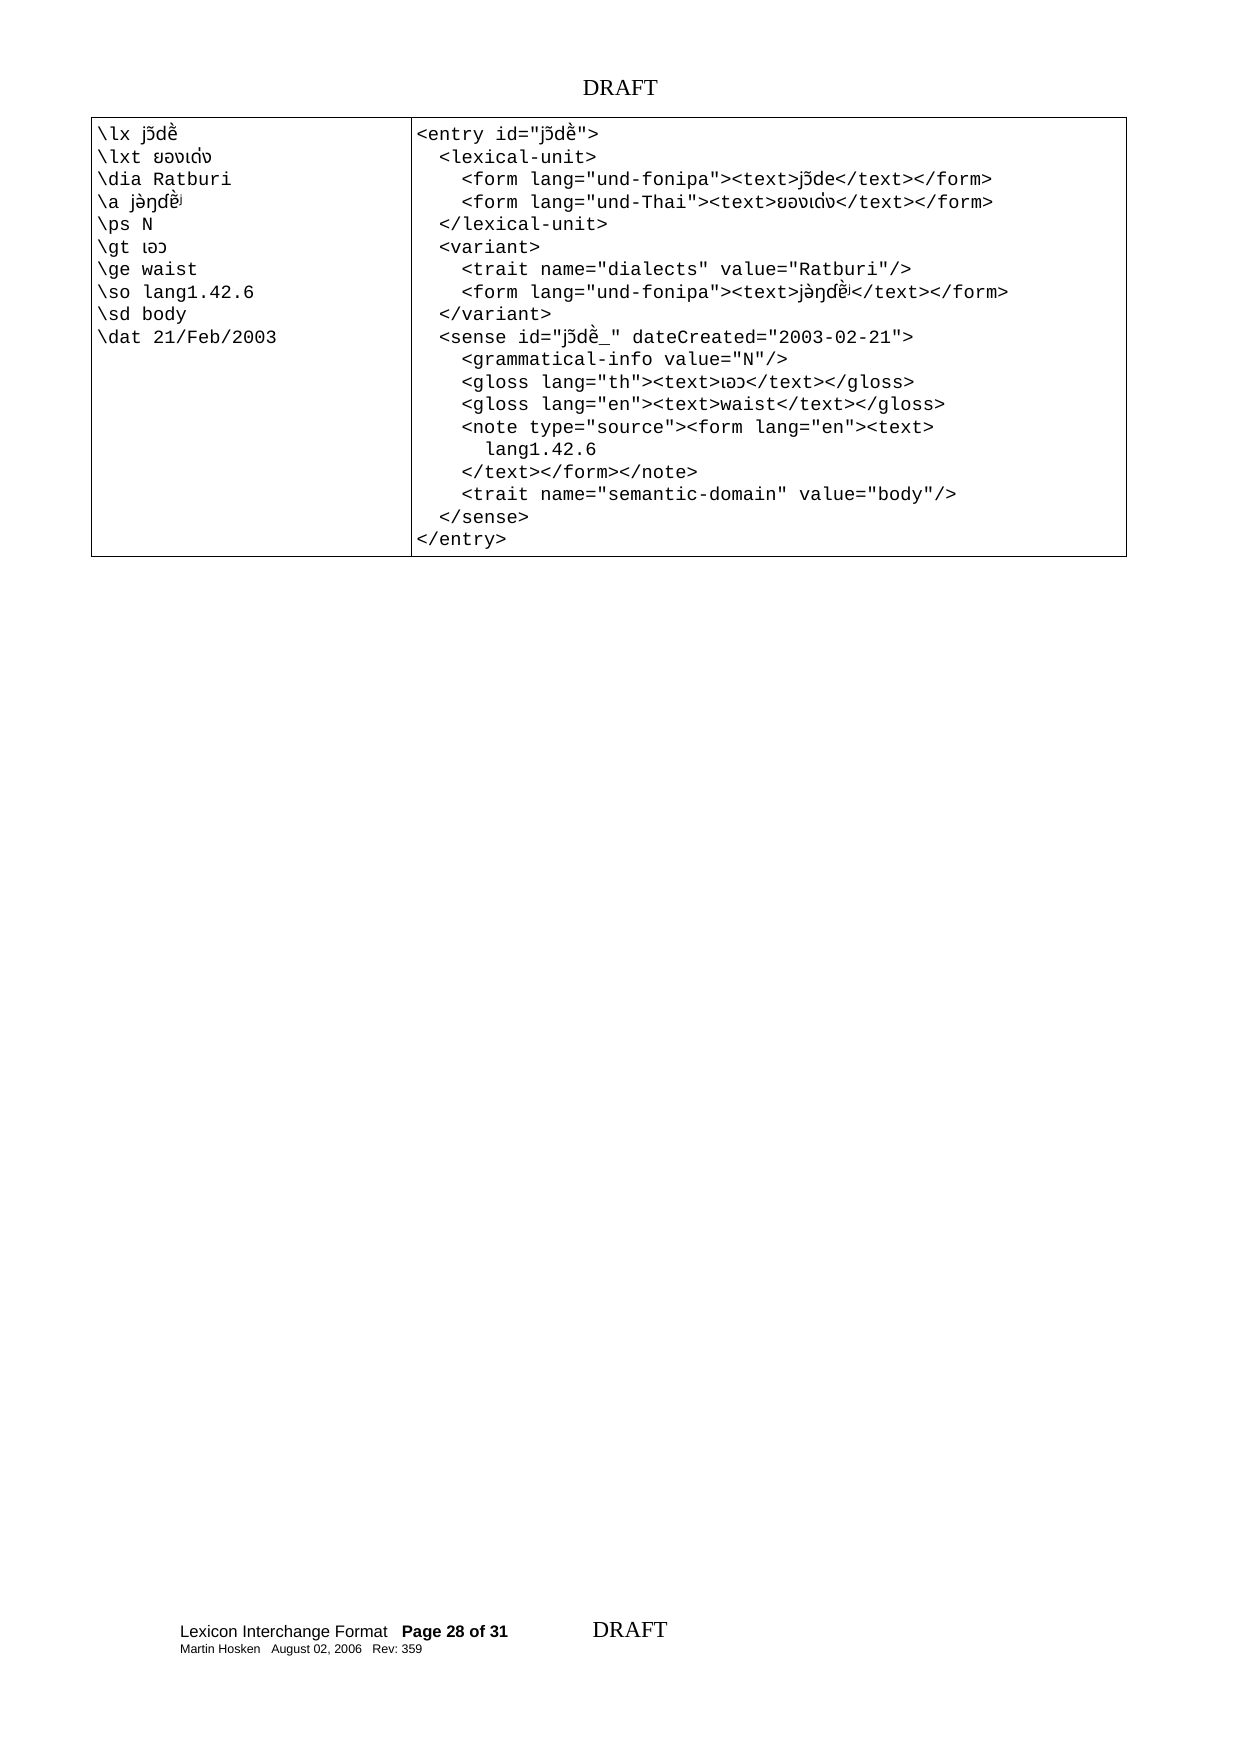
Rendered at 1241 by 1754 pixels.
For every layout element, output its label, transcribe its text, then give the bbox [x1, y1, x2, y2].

table_header <entry id="jɔ̃dẽ̀"> <lexical-unit> <form lang="und-fonipa"><text>jɔ̃de</text></form> <form lang="und-Thai"><text>ยองเด่ง</text></form> </lexical-unit> <variant> <trait name="dialects" value="Ratburi"/> <form lang="und-fonipa"><text>jə̀ŋɗɐ̃̀ʲ</text></form> </variant> <sense id="jɔ̃dẽ̀_" dateCreated="2003-02-21"> <grammatical-info value="N"/> <gloss lang="th"><text>เอว</text></gloss> <gloss lang="en"><text>waist</text></gloss> <note type="source"><form lang="en"><text> lang1.42.6 </text></form></note> <trait name="semantic-domain" value="body"/> </sense> </entry> [412, 118, 1126, 556]
table_header \lx jɔ̃dẽ̀ \lxt ยองเด่ง \dia Ratburi \a jə̀ŋɗɐ̃̀ʲ \ps N \gt เอว \ge waist \so lang1.42.6 \sd body \dat 21/Feb/2003 [92, 118, 411, 556]
